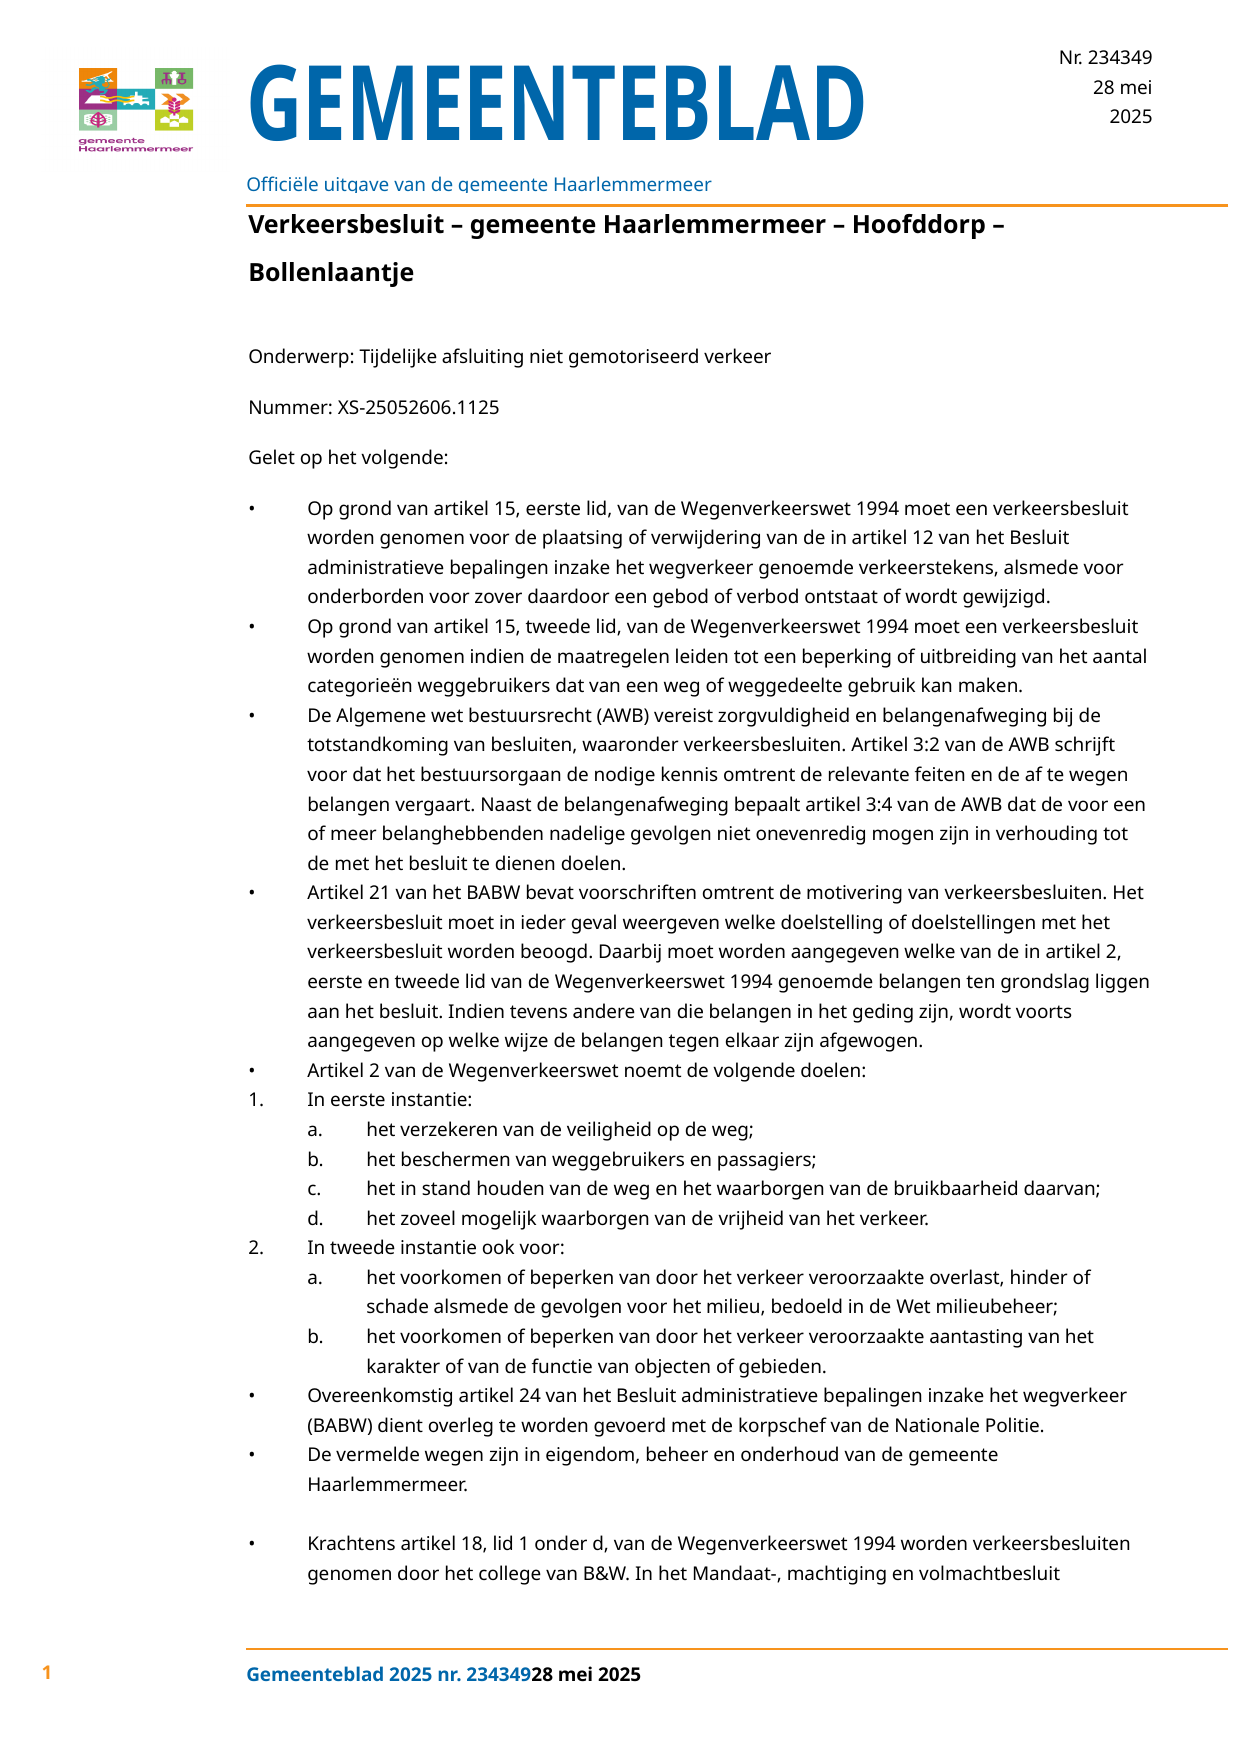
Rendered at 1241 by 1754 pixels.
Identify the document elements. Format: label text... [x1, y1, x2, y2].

text Nummer: XS-25052606.1125 [248, 394, 1152, 420]
text Verkeersbesluit – gemeente Haarlemmermeer – Hoofddorp – Bollenlaantje [248, 207, 1152, 288]
list Artikel 21 van het BABW bevat voorschriften omtrent de motivering van verkeersbesluiten. Het verkeersbesluit moet in ieder geval weergeven welke doelstelling of doelstellingen met het verkeersbesluit worden beoogd. Daarbij moet worden aangegeven welke van de in artikel 2, eerste en tweede lid van de Wegenverkeerswet 1994 genoemde belangen ten grondslag liggen aan het besluit. Indien tevens andere van die belangen in het geding zijn, wordt voorts aangegeven op welke wijze de belangen tegen elkaar zijn afgewogen. [248, 879, 1152, 1053]
picture [41, 47, 231, 172]
list het zoveel mogelijk waarborgen van de vrijheid van het verkeer. [307, 1205, 1152, 1231]
list Artikel 2 van de Wegenverkeerswet noemt de volgende doelen: [248, 1057, 1152, 1083]
list Op grond van artikel 15, eerste lid, van de Wegenverkeerswet 1994 moet een verkeersbesluit worden genomen voor de plaatsing of verwijdering van de in artikel 12 van het Besluit administratieve bepalingen inzake het wegverkeer genoemde verkeerstekens, alsmede voor onderborden voor zover daardoor een gebod of verbod ontstaat of wordt gewijzigd. [248, 495, 1152, 609]
list Krachtens artikel 18, lid 1 onder d, van de Wegenverkeerswet 1994 worden verkeersbesluiten genomen door het college van B&W. In het Mandaat-, machtiging en volmachtbesluit [248, 1530, 1152, 1586]
list De Algemene wet bestuursrecht (AWB) vereist zorgvuldigheid en belangenafweging bij de totstandkoming van besluiten, waaronder verkeersbesluiten. Artikel 3:2 van de AWB schrijft voor dat het bestuursorgaan de nodige kennis omtrent de relevante feiten en de af te wegen belangen vergaart. Naast de belangenafweging bepaalt artikel 3:4 van de AWB dat de voor een of meer belanghebbenden nadelige gevolgen niet onevenredig mogen zijn in verhouding tot de met het besluit te dienen doelen. [248, 702, 1152, 876]
list In tweede instantie ook voor: [248, 1234, 1152, 1260]
text Onderwerp: Tijdelijke afsluiting niet gemotoriseerd verkeer [248, 344, 1152, 369]
list het in stand houden van de weg en het waarborgen van de bruikbaarheid daarvan; [307, 1175, 1152, 1201]
list het verzekeren van de veiligheid op de weg; [307, 1116, 1152, 1142]
list In eerste instantie: [248, 1087, 1152, 1112]
list Op grond van artikel 15, tweede lid, van de Wegenverkeerswet 1994 moet een verkeersbesluit worden genomen indien de maatregelen leiden tot een beperking of uitbreiding van het aantal categorieën weggebruikers dat van een weg of weggedeelte gebruik kan maken. [248, 613, 1152, 698]
list De vermelde wegen zijn in eigendom, beheer en onderhoud van de gemeente Haarlemmermeer. [248, 1442, 1152, 1497]
list het beschermen van weggebruikers en passagiers; [307, 1146, 1152, 1171]
list het voorkomen of beperken van door het verkeer veroorzaakte aantasting van het karakter of van de functie van objecten of gebieden. [307, 1323, 1152, 1378]
text Gelet op het volgende: [248, 444, 1152, 470]
list Overeenkomstig artikel 24 van het Besluit administratieve bepalingen inzake het wegverkeer (BABW) dient overleg te worden gevoerd met de korpschef van de Nationale Politie. [248, 1382, 1152, 1438]
list het voorkomen of beperken van door het verkeer veroorzaakte overlast, hinder of schade alsmede de gevolgen voor het milieu, bedoeld in de Wet milieubeheer; [307, 1264, 1152, 1319]
